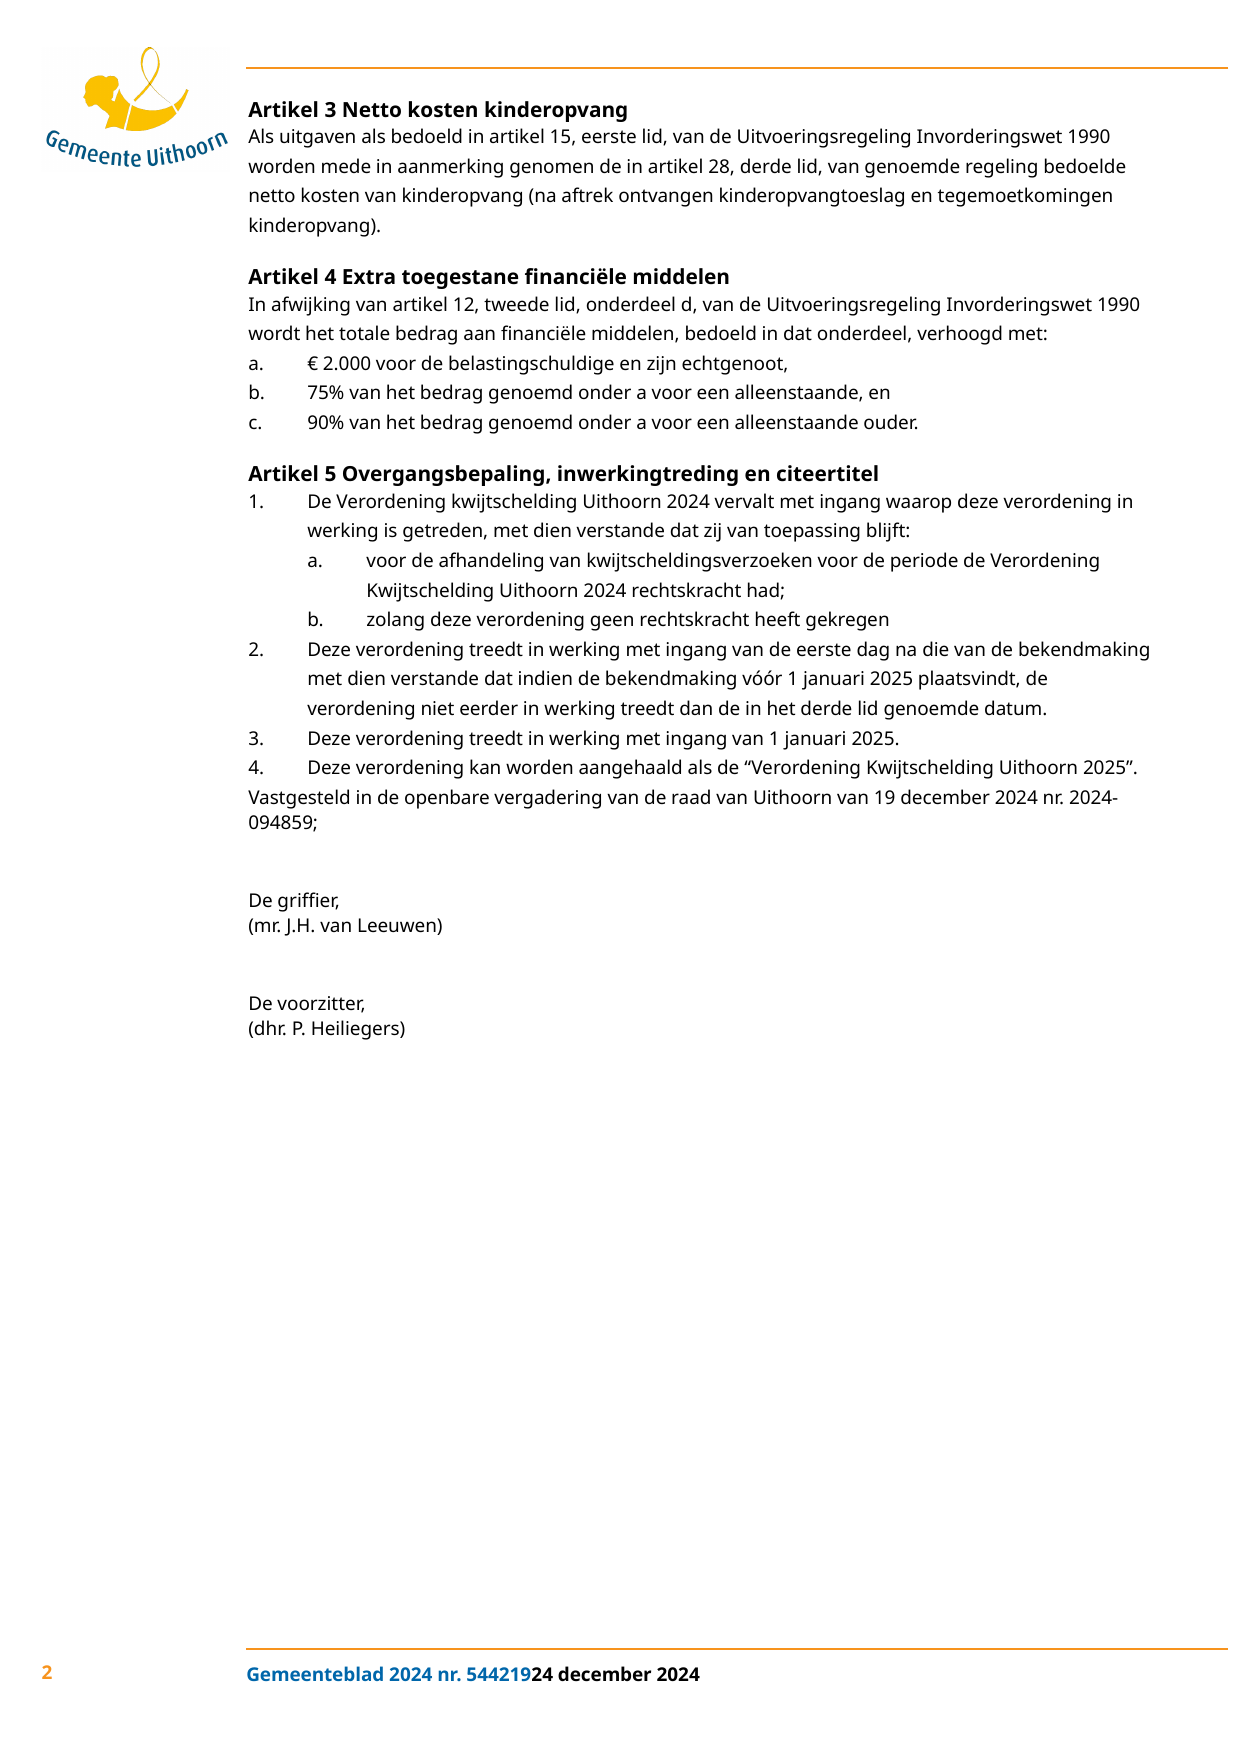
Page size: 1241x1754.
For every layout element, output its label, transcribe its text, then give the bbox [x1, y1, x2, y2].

list Deze verordening treedt in werking met ingang van 1 januari 2025. [248, 725, 1152, 750]
text De griffier, [248, 887, 1152, 912]
text Artikel 3 Netto kosten kinderopvang [248, 95, 1152, 123]
text (dhr. P. Heiliegers) [248, 1015, 1152, 1041]
list zolang deze verordening geen rechtskracht heeft gekregen [307, 606, 1152, 632]
text (mr. J.H. van Leeuwen) [248, 912, 1152, 938]
text In afwijking van artikel 12, tweede lid, onderdeel d, van de Uitvoeringsregeling Invorderingswet 1990 wordt het totale bedrag aan financiële middelen, bedoeld in dat onderdeel, verhoogd met: [248, 291, 1152, 346]
list De Verordening kwijtschelding Uithoorn 2024 vervalt met ingang waarop deze verordening in werking is getreden, met dien verstande dat zij van toepassing blijft: [248, 488, 1152, 543]
text Artikel 5 Overgangsbepaling, inwerkingtreding en citeertitel [248, 459, 1152, 488]
list voor de afhandeling van kwijtscheldingsverzoeken voor de periode de Verordening Kwijtschelding Uithoorn 2024 rechtskracht had; [307, 547, 1152, 602]
picture [41, 47, 231, 172]
list € 2.000 voor de belastingschuldige en zijn echtgenoot, [248, 350, 1152, 376]
text Als uitgaven als bedoeld in artikel 15, eerste lid, van de Uitvoeringsregeling Invorderingswet 1990 worden mede in aanmerking genomen de in artikel 28, derde lid, van genoemde regeling bedoelde netto kosten van kinderopvang (na aftrek ontvangen kinderopvangtoeslag en tegemoetkomingen kinderopvang). [248, 123, 1152, 238]
text Vastgesteld in de openbare vergadering van de raad van Uithoorn van 19 december 2024 nr. 2024-094859; [248, 784, 1152, 835]
list 75% van het bedrag genoemd onder a voor een alleenstaande, en [248, 379, 1152, 405]
text Artikel 4 Extra toegestane financiële middelen [248, 262, 1152, 291]
list Deze verordening treedt in werking met ingang van de eerste dag na die van de bekendmaking met dien verstande dat indien de bekendmaking vóór 1 januari 2025 plaatsvindt, de verordening niet eerder in werking treedt dan de in het derde lid genoemde datum. [248, 636, 1152, 721]
list Deze verordening kan worden aangehaald als de “Verordening Kwijtschelding Uithoorn 2025”. [248, 754, 1152, 780]
list 90% van het bedrag genoemd onder a voor een alleenstaande ouder. [248, 409, 1152, 435]
text De voorzitter, [248, 990, 1152, 1015]
